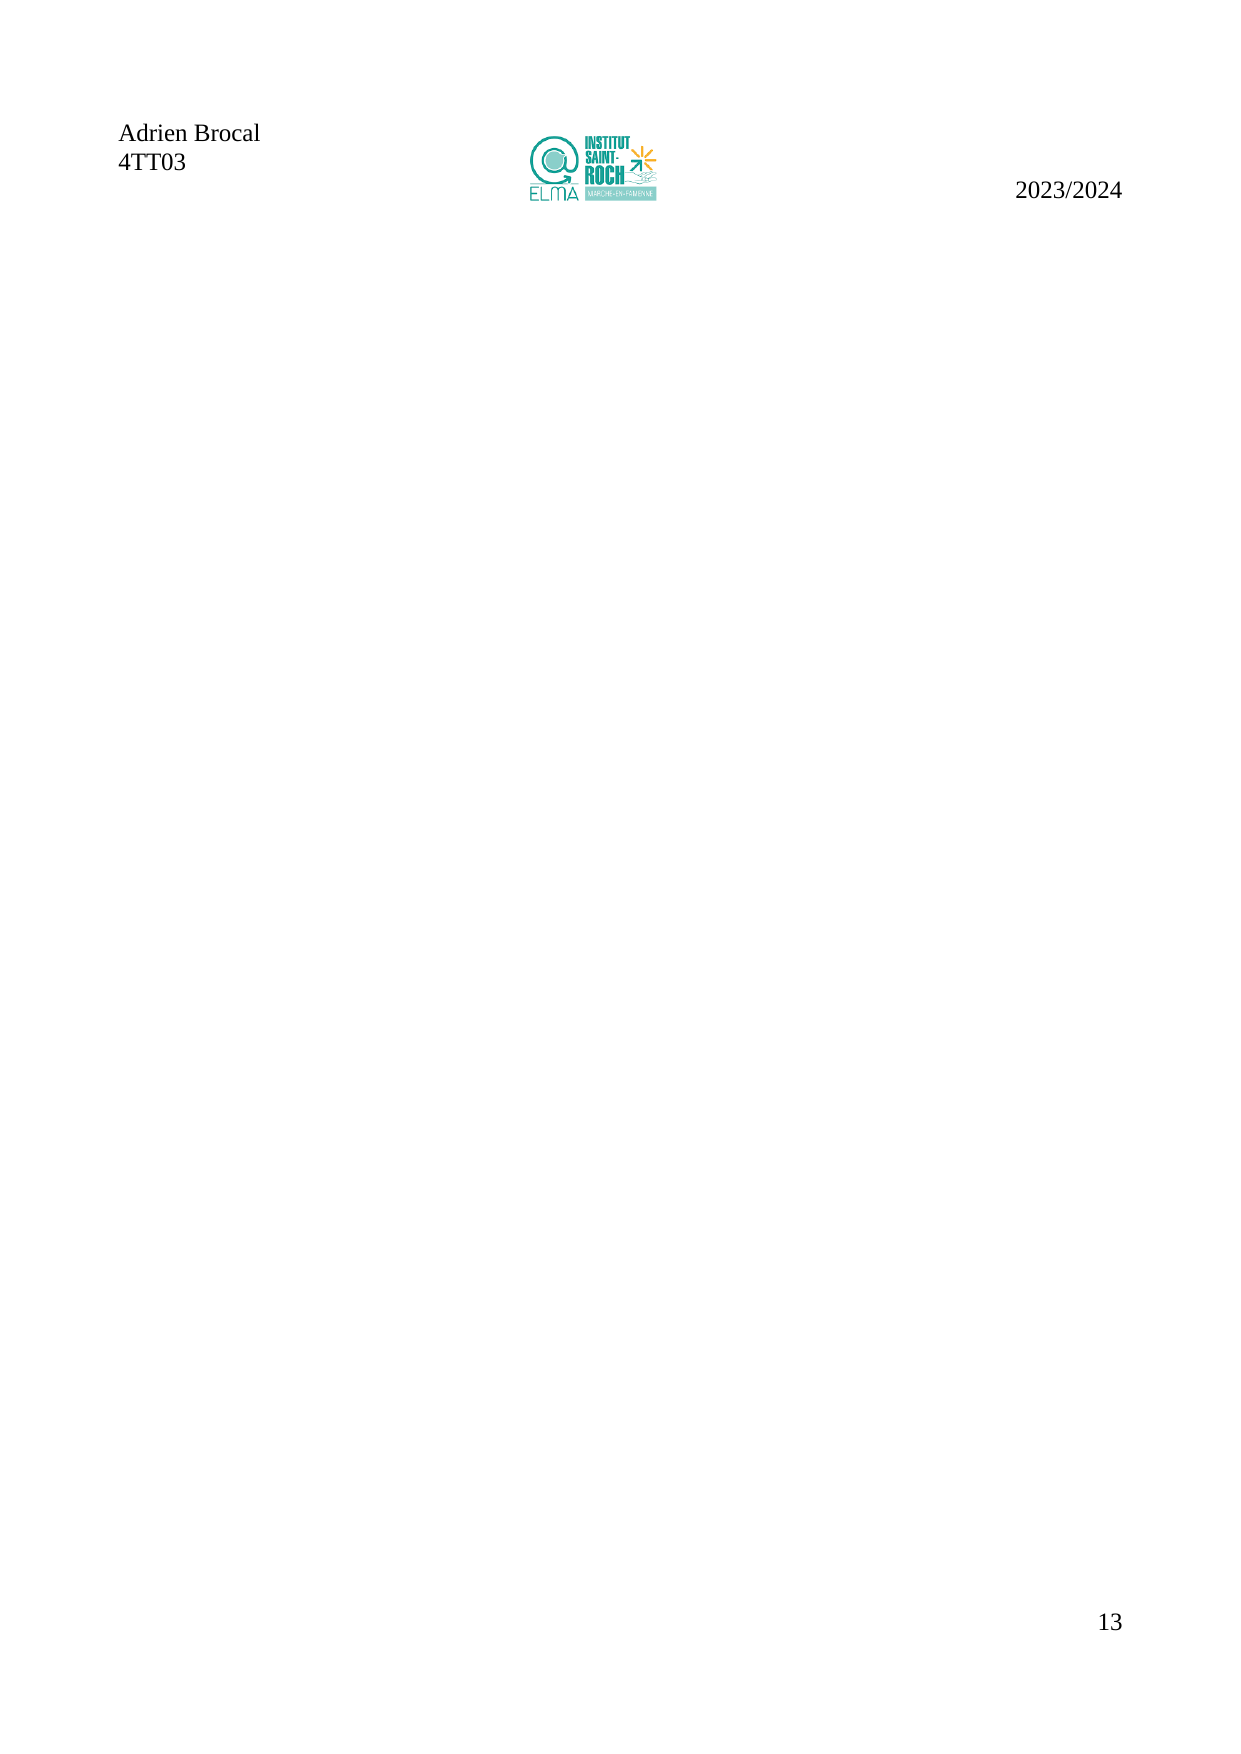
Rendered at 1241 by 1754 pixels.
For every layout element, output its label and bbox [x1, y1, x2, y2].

picture [511, 86, 664, 240]
